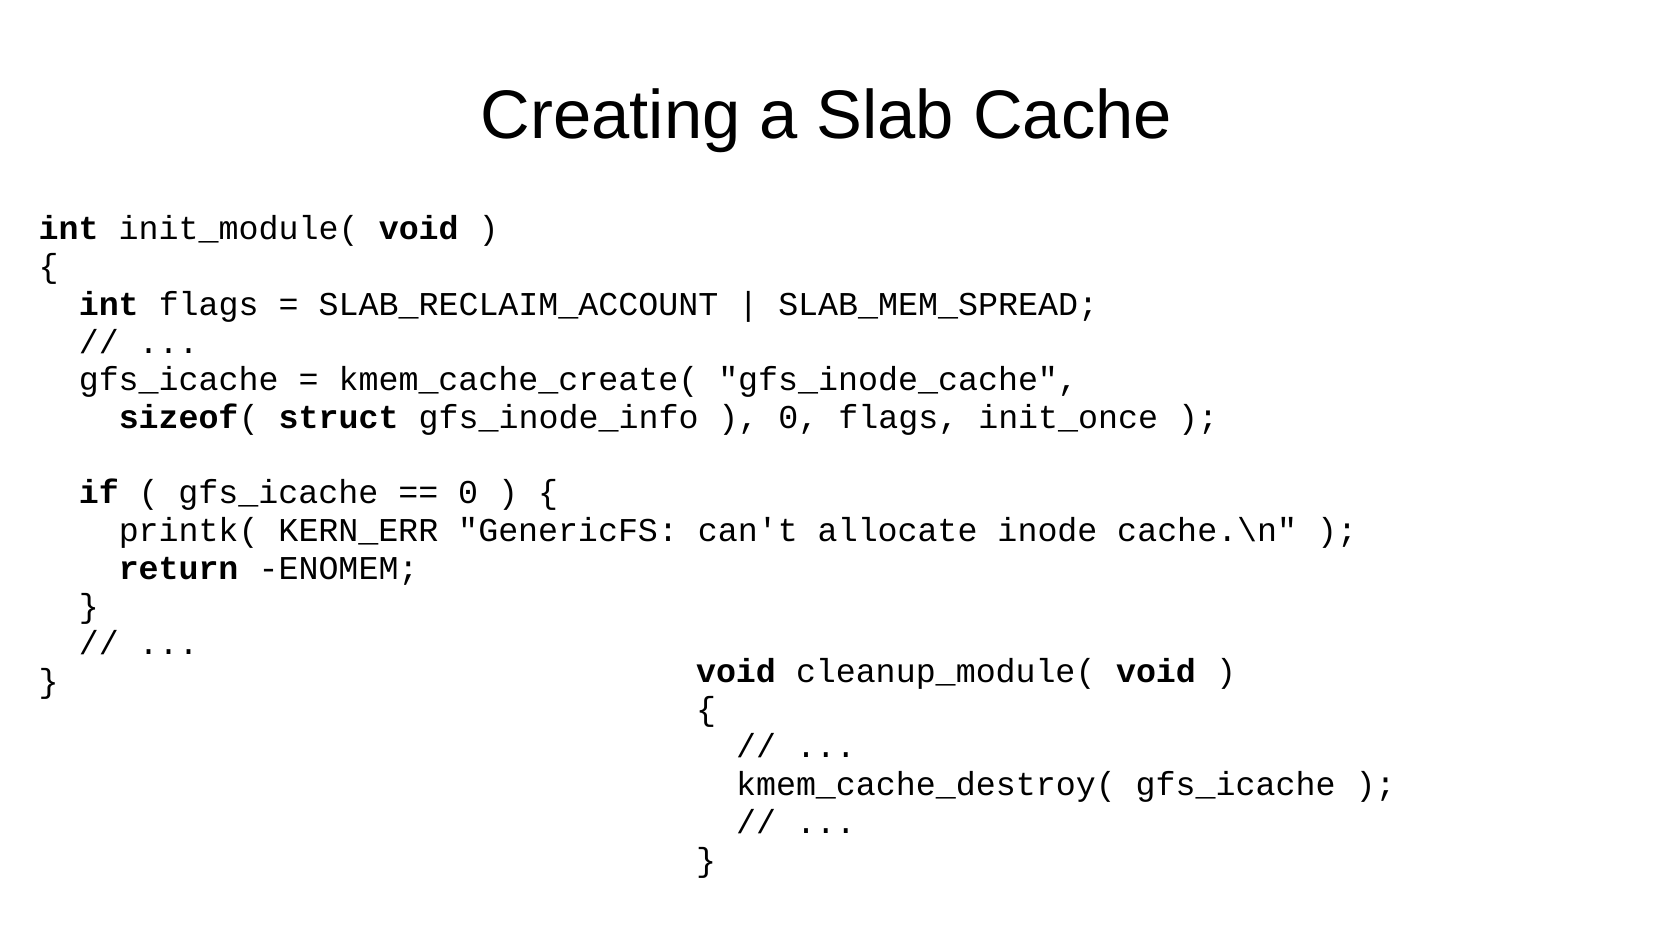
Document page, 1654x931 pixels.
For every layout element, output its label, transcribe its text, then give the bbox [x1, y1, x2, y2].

title Creating a Slab Cache [82, 37, 1571, 193]
text_box int init_module( void ) { int flags = SLAB_RECLAIM_ACCOUNT | SLAB_MEM_SPREAD; // ... gfs_icache = kmem_cache_create( "gfs_inode_cache", sizeof( struct gfs_inode_info ), 0, flags, init_once ); if ( gfs_icache == 0 ) { printk( KERN_ERR "GenericFS: can't allocate inode cache.\n" ); return -ENOMEM; } // ... } [23, 204, 1654, 748]
text_box void cleanup_module( void ) { // ... kmem_cache_destroy( gfs_icache ); // ... } [681, 600, 1538, 927]
